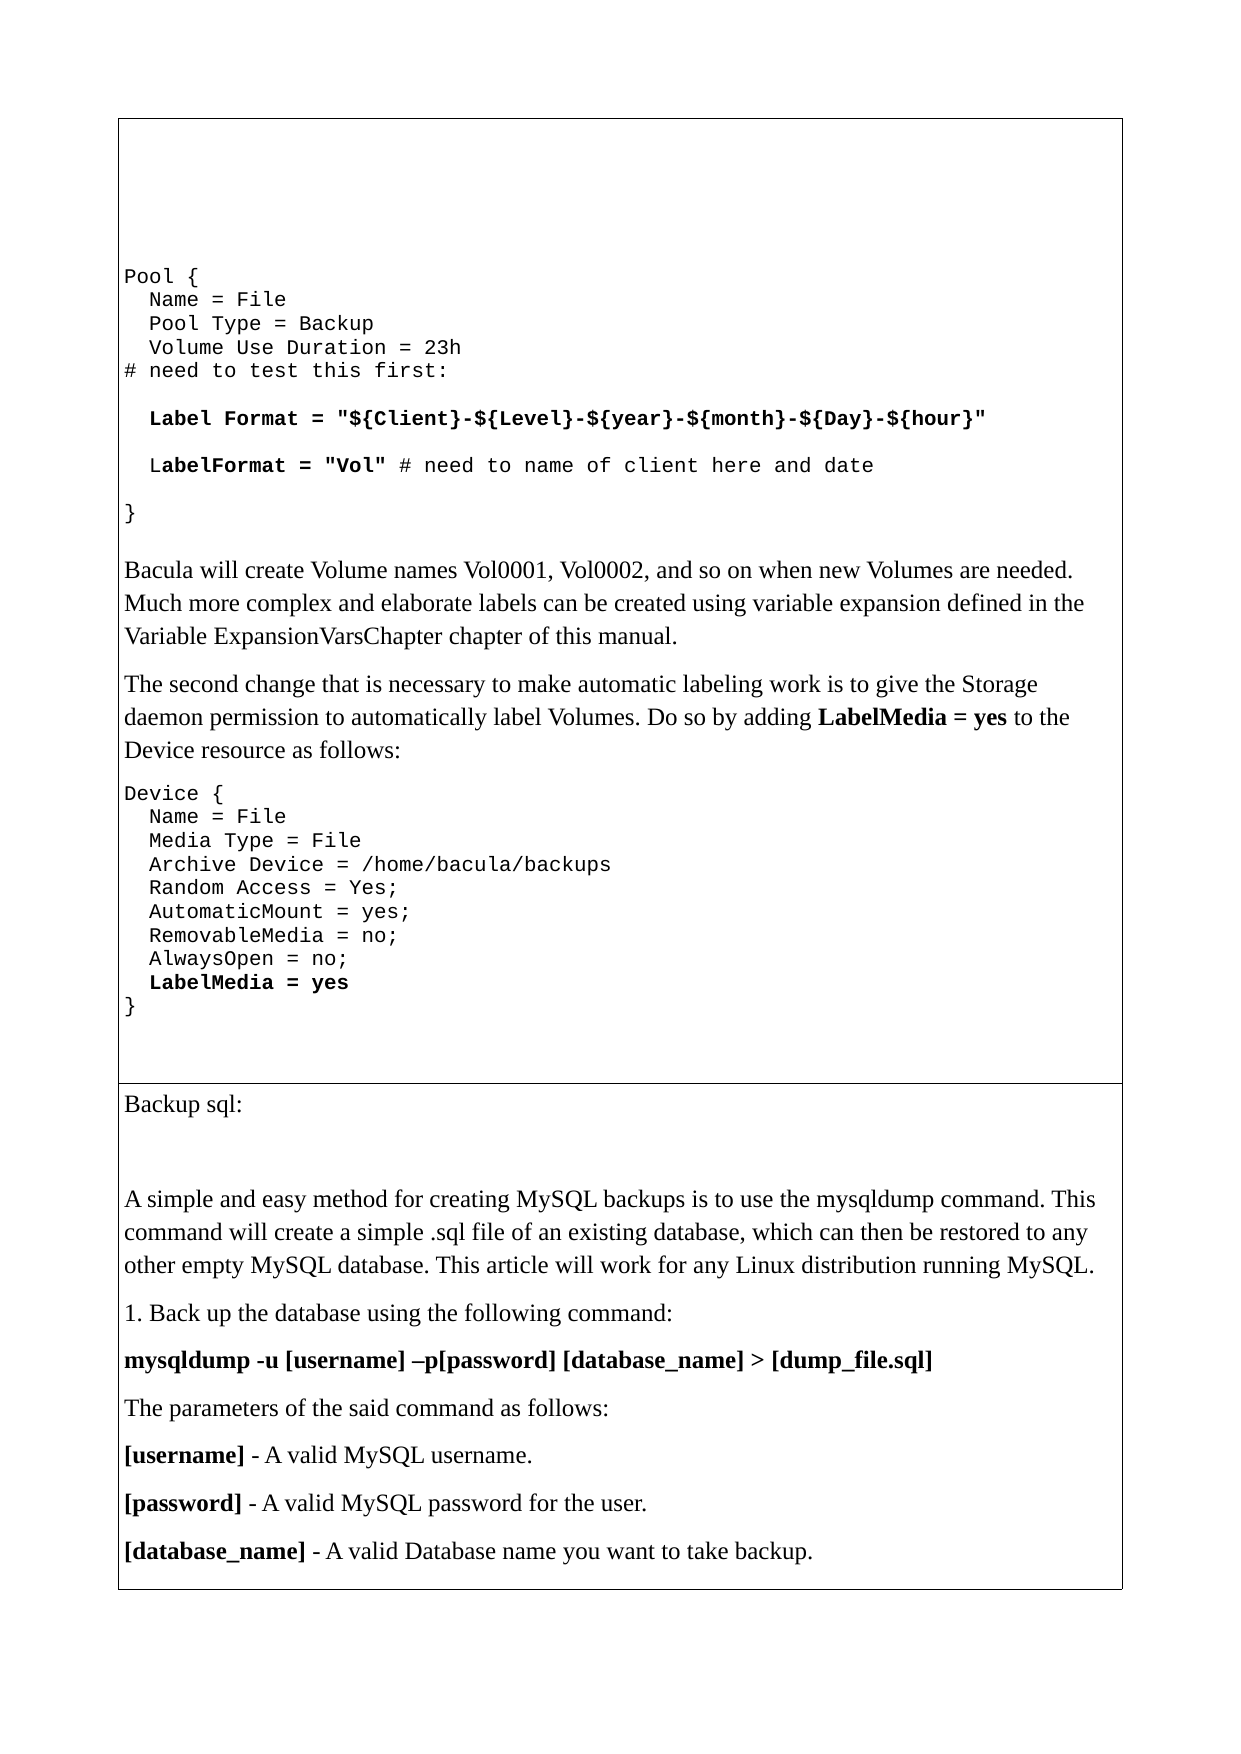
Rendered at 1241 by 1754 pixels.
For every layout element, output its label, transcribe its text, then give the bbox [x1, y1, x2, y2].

table_cell Pool { Name = File Pool Type = Backup Volume Use Duration = 23h # need to test this first: Label Format = "${Client}-${Level}-${year}-${month}-${Day}-${hour}" LabelFormat = "Vol" # need to name of client here and date } Bacula will create Volume names Vol0001, Vol0002, and so on when new Volumes are needed. Much more complex and elaborate labels can be created using variable expansion defined in the Variable ExpansionVarsChapter chapter of this manual. The second change that is necessary to make automatic labeling work is to give the Storage daemon permission to automatically label Volumes. Do so by adding LabelMedia = yes to the Device resource as follows: Device { Name = File Media Type = File Archive Device = /home/bacula/backups Random Access = Yes; AutomaticMount = yes; RemovableMedia = no; AlwaysOpen = no; LabelMedia = yes } [119, 119, 1122, 1083]
table_cell Backup sql: A simple and easy method for creating MySQL backups is to use the mysqldump command. This command will create a simple .sql file of an existing database, which can then be restored to any other empty MySQL database. This article will work for any Linux distribution running MySQL. 1. Back up the database using the following command: mysqldump -u [username] –p[password] [database_name] > [dump_file.sql] The parameters of the said command as follows: [username] - A valid MySQL username. [password] - A valid MySQL password for the user. [database_name] - A valid Database name you want to take backup. [119, 1084, 1122, 1589]
